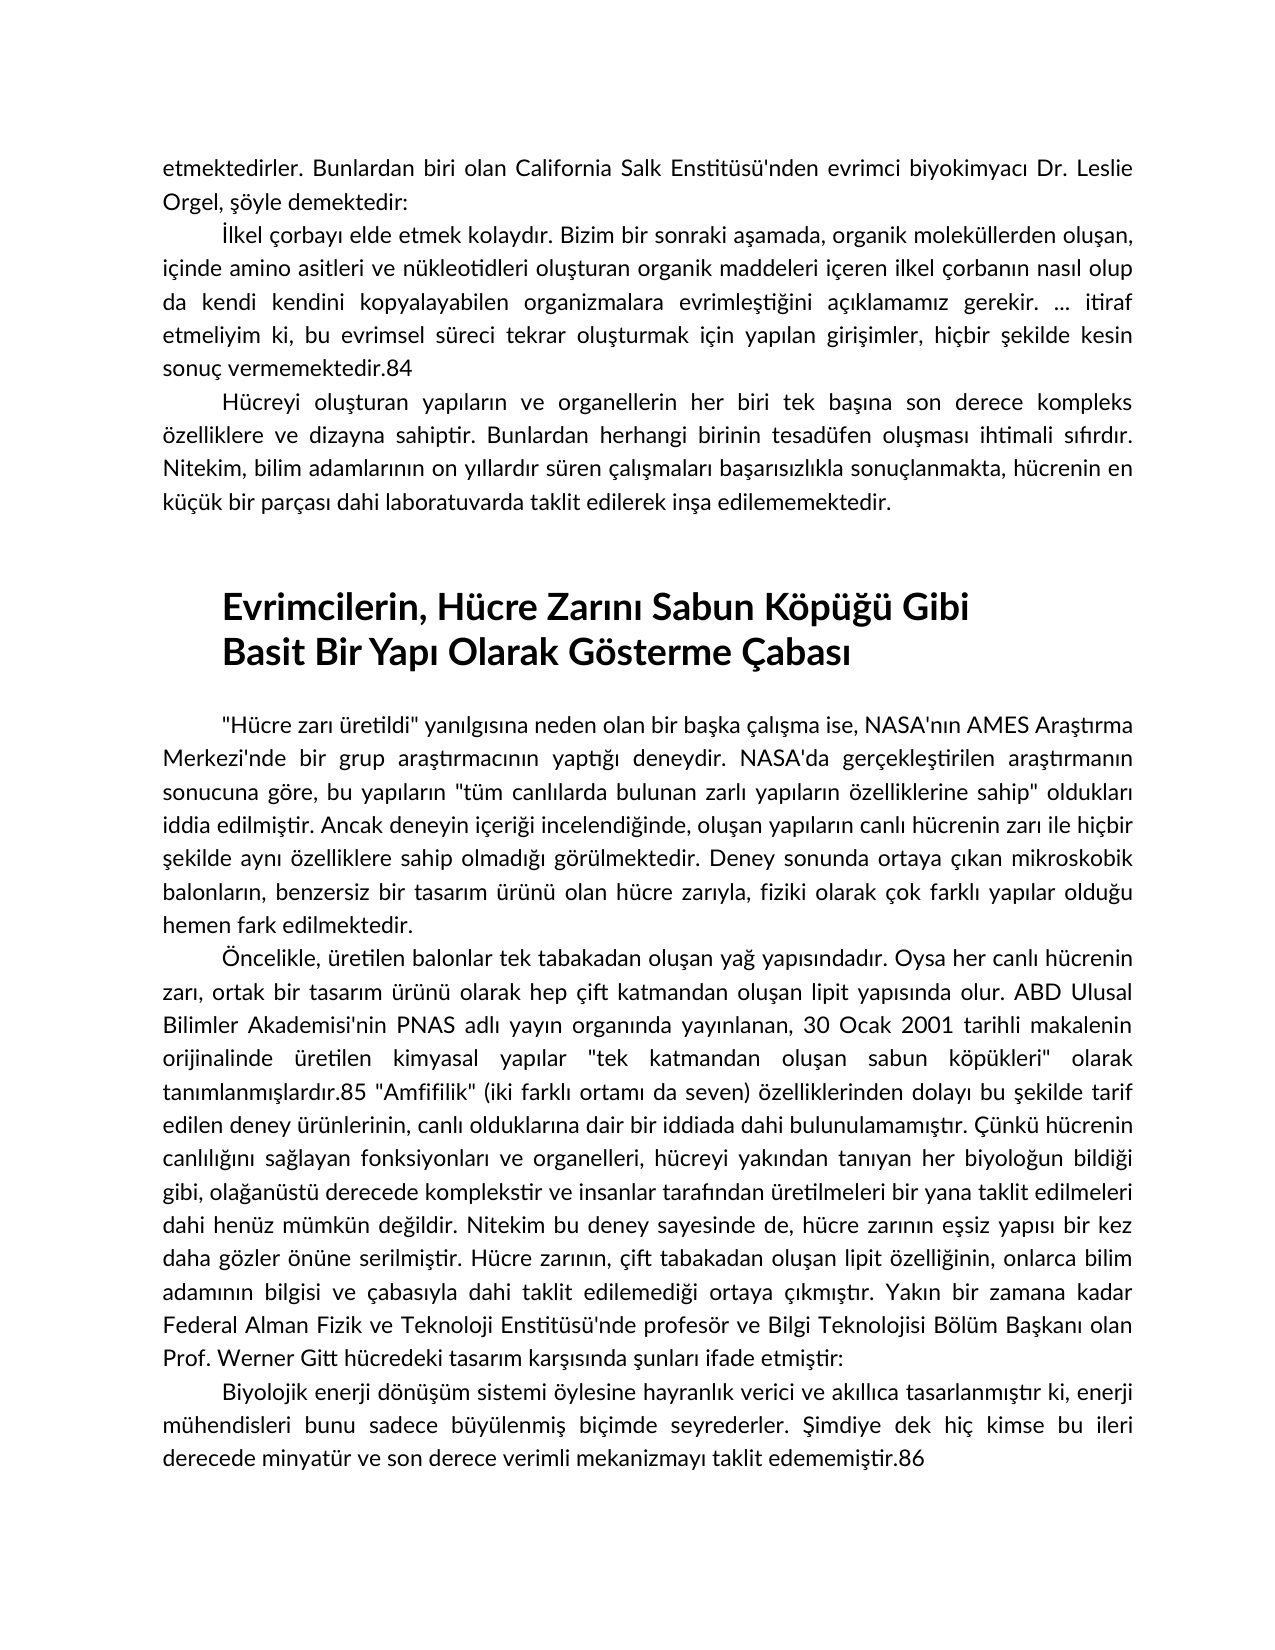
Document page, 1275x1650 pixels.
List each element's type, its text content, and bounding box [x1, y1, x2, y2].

subtitle Basit Bir Yapı Olarak Gösterme Çabası [162, 628, 1134, 673]
subtitle Evrimcilerin, Hücre Zarını Sabun Köpüğü Gibi [162, 583, 1134, 628]
text Hücreyi oluşturan yapıların ve organellerin her biri tek başına son derece kompleks özelliklere ve dizayna sahiptir. Bunlardan herhangi birinin tesadüfen oluşması ihtimali sıfırdır. Nitekim, bilim adamlarının on yıllardır süren çalışmaları başarısızlıkla sonuçlanmakta, hücrenin en küçük bir parçası dahi laboratuvarda taklit edilerek inşa edilememektedir. [162, 383, 1134, 517]
text Öncelikle, üretilen balonlar tek tabakadan oluşan yağ yapısındadır. Oysa her canlı hücrenin zarı, ortak bir tasarım ürünü olarak hep çift katmandan oluşan lipit yapısında olur. ABD Ulusal Bilimler Akademisi'nin PNAS adlı yayın organında yayınlanan, 30 Ocak 2001 tarihli makalenin orijinalinde üretilen kimyasal yapılar "tek katmandan oluşan sabun köpükleri" olarak tanımlanmışlardır.85 "Amfifilik" (iki farklı ortamı da seven) özelliklerinden dolayı bu şekilde tarif edilen deney ürünlerinin, canlı olduklarına dair bir iddiada dahi bulunulamamıştır. Çünkü hücrenin canlılığını sağlayan fonksiyonları ve organelleri, hücreyi yakından tanıyan her biyoloğun bildiği gibi, olağanüstü derecede komplekstir ve insanlar tarafından üretilmeleri bir yana taklit edilmeleri dahi henüz mümkün değildir. Nitekim bu deney sayesinde de, hücre zarının eşsiz yapısı bir kez daha gözler önüne serilmiştir. Hücre zarının, çift tabakadan oluşan lipit özelliğinin, onlarca bilim adamının bilgisi ve çabasıyla dahi taklit edilemediği ortaya çıkmıştır. Yakın bir zamana kadar Federal Alman Fizik ve Teknoloji Enstitüsü'nde profesör ve Bilgi Teknolojisi Bölüm Başkanı olan Prof. Werner Gitt hücredeki tasarım karşısında şunları ifade etmiştir: [162, 940, 1134, 1373]
text "Hücre zarı üretildi" yanılgısına neden olan bir başka çalışma ise, NASA'nın AMES Araştırma Merkezi'nde bir grup araştırmacının yaptığı deneydir. NASA'da gerçekleştirilen araştırmanın sonucuna göre, bu yapıların "tüm canlılarda bulunan zarlı yapıların özelliklerine sahip" oldukları iddia edilmiştir. Ancak deneyin içeriği incelendiğinde, oluşan yapıların canlı hücrenin zarı ile hiçbir şekilde aynı özelliklere sahip olmadığı görülmektedir. Deney sonunda ortaya çıkan mikroskobik balonların, benzersiz bir tasarım ürünü olan hücre zarıyla, fiziki olarak çok farklı yapılar olduğu hemen fark edilmektedir. [162, 707, 1134, 940]
text İlkel çorbayı elde etmek kolaydır. Bizim bir sonraki aşamada, organik moleküllerden oluşan, içinde amino asitleri ve nükleotidleri oluşturan organik maddeleri içeren ilkel çorbanın nasıl olup da kendi kendini kopyalayabilen organizmalara evrimleştiğini açıklamamız gerekir. ... itiraf etmeliyim ki, bu evrimsel süreci tekrar oluşturmak için yapılan girişimler, hiçbir şekilde kesin sonuç vermemektedir.84 [162, 217, 1134, 383]
text etmektedirler. Bunlardan biri olan California Salk Enstitüsü'nden evrimci biyokimyacı Dr. Leslie Orgel, şöyle demektedir: [162, 150, 1134, 217]
text Biyolojik enerji dönüşüm sistemi öylesine hayranlık verici ve akıllıca tasarlanmıştır ki, enerji mühendisleri bunu sadece büyülenmiş biçimde seyrederler. Şimdiye dek hiç kimse bu ileri derecede minyatür ve son derece verimli mekanizmayı taklit edememiştir.86 [162, 1373, 1134, 1473]
